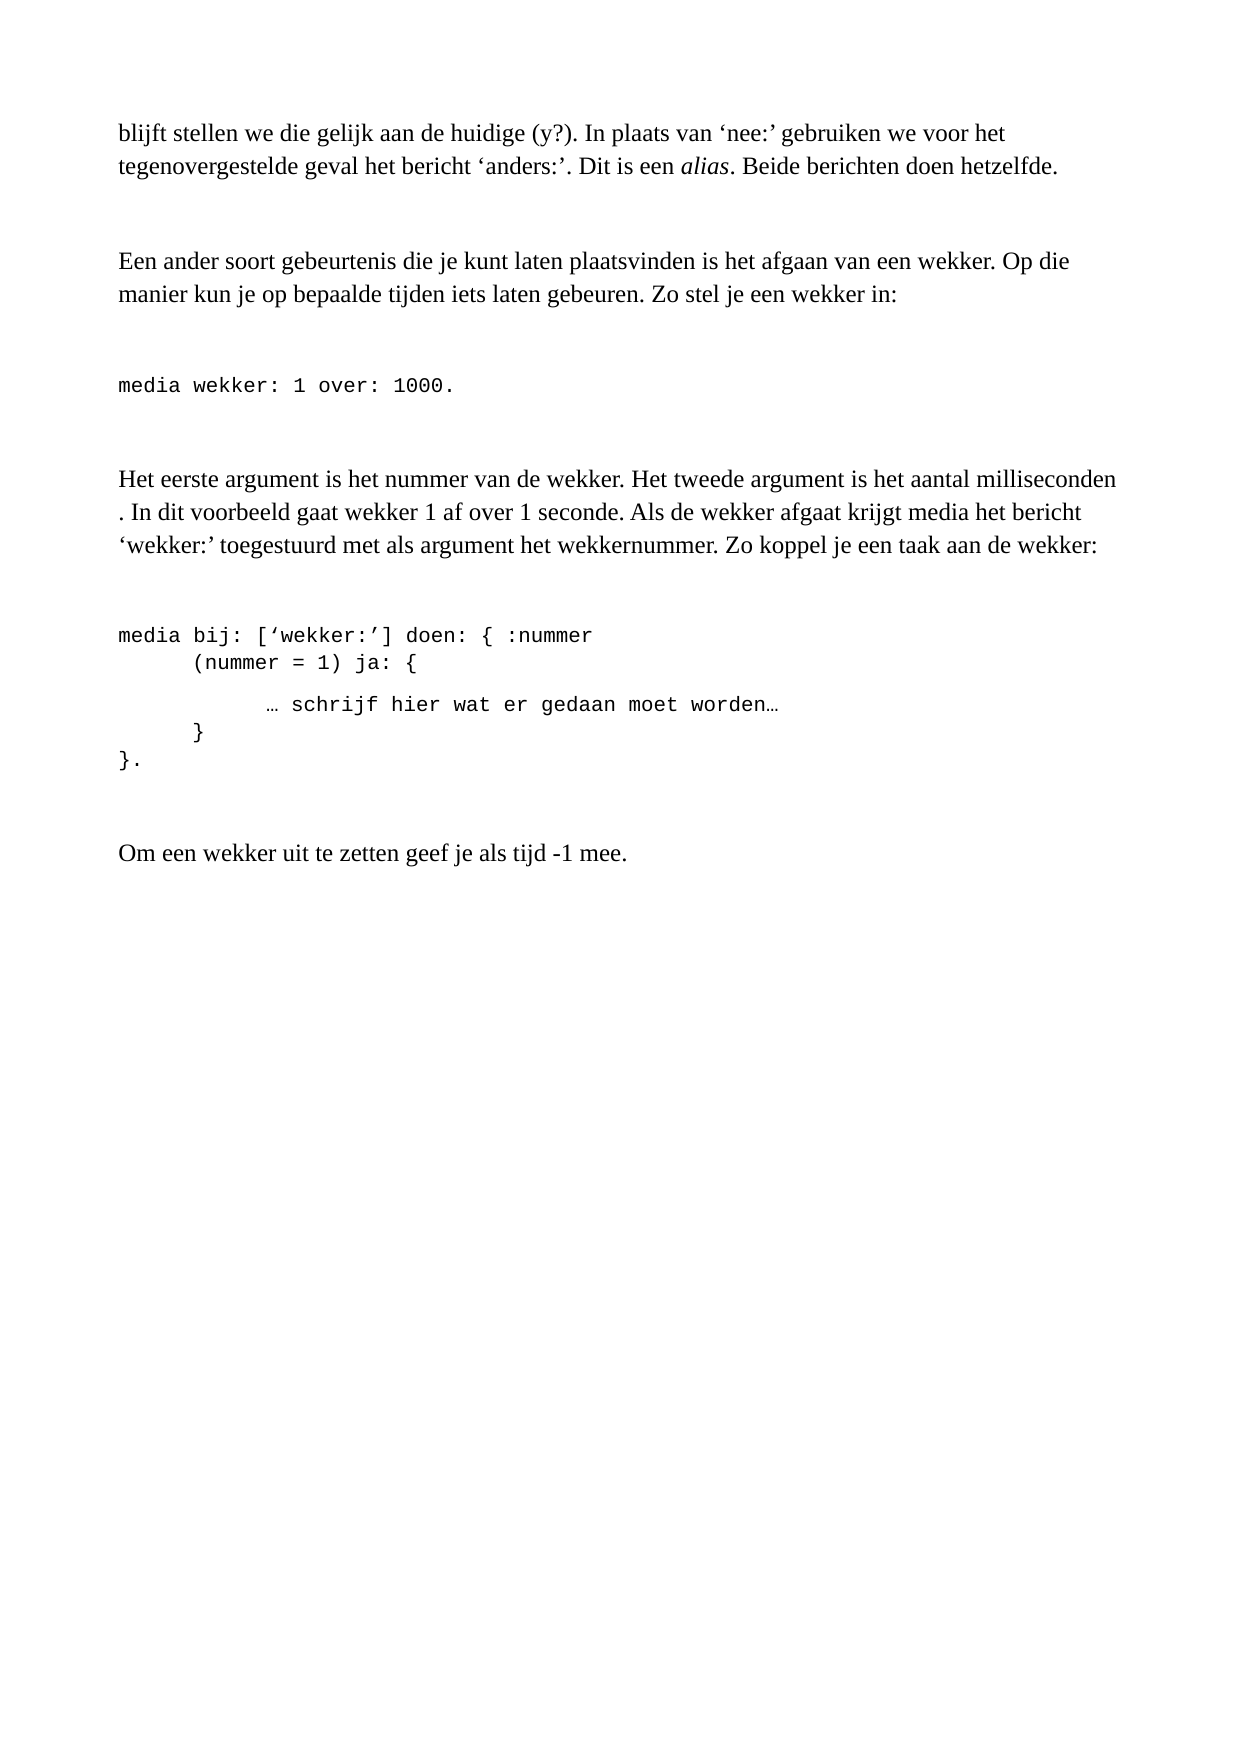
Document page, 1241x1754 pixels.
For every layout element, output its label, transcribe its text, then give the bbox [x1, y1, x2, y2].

text blijft stellen we die gelijk aan de huidige (y?). In plaats van ‘nee:’ gebruiken we voor het tegenovergestelde geval het bericht ‘anders:’. Dit is een alias. Beide berichten doen hetzelfde. [118, 118, 1122, 180]
text Een ander soort gebeurtenis die je kunt laten plaatsvinden is het afgaan van een wekker. Op die manier kun je op bepaalde tijden iets laten gebeuren. Zo stel je een wekker in: [118, 246, 1122, 308]
text Het eerste argument is het nummer van de wekker. Het tweede argument is het aantal milliseconden . In dit voorbeeld gaat wekker 1 af over 1 seconde. Als de wekker afgaat krijgt media het bericht ‘wekker:’ toegestuurd met als argument het wekkernummer. Zo koppel je een taak aan de wekker: [118, 464, 1122, 559]
text … schrijf hier wat er gedaan moet worden… } }. [118, 694, 1122, 772]
text Om een wekker uit te zetten geef je als tijd -1 mee. [118, 838, 1122, 867]
text media wekker: 1 over: 1000. [118, 374, 1122, 398]
text media bij: [‘wekker:’] doen: { :nummer (nummer = 1) ja: { [118, 625, 1122, 676]
